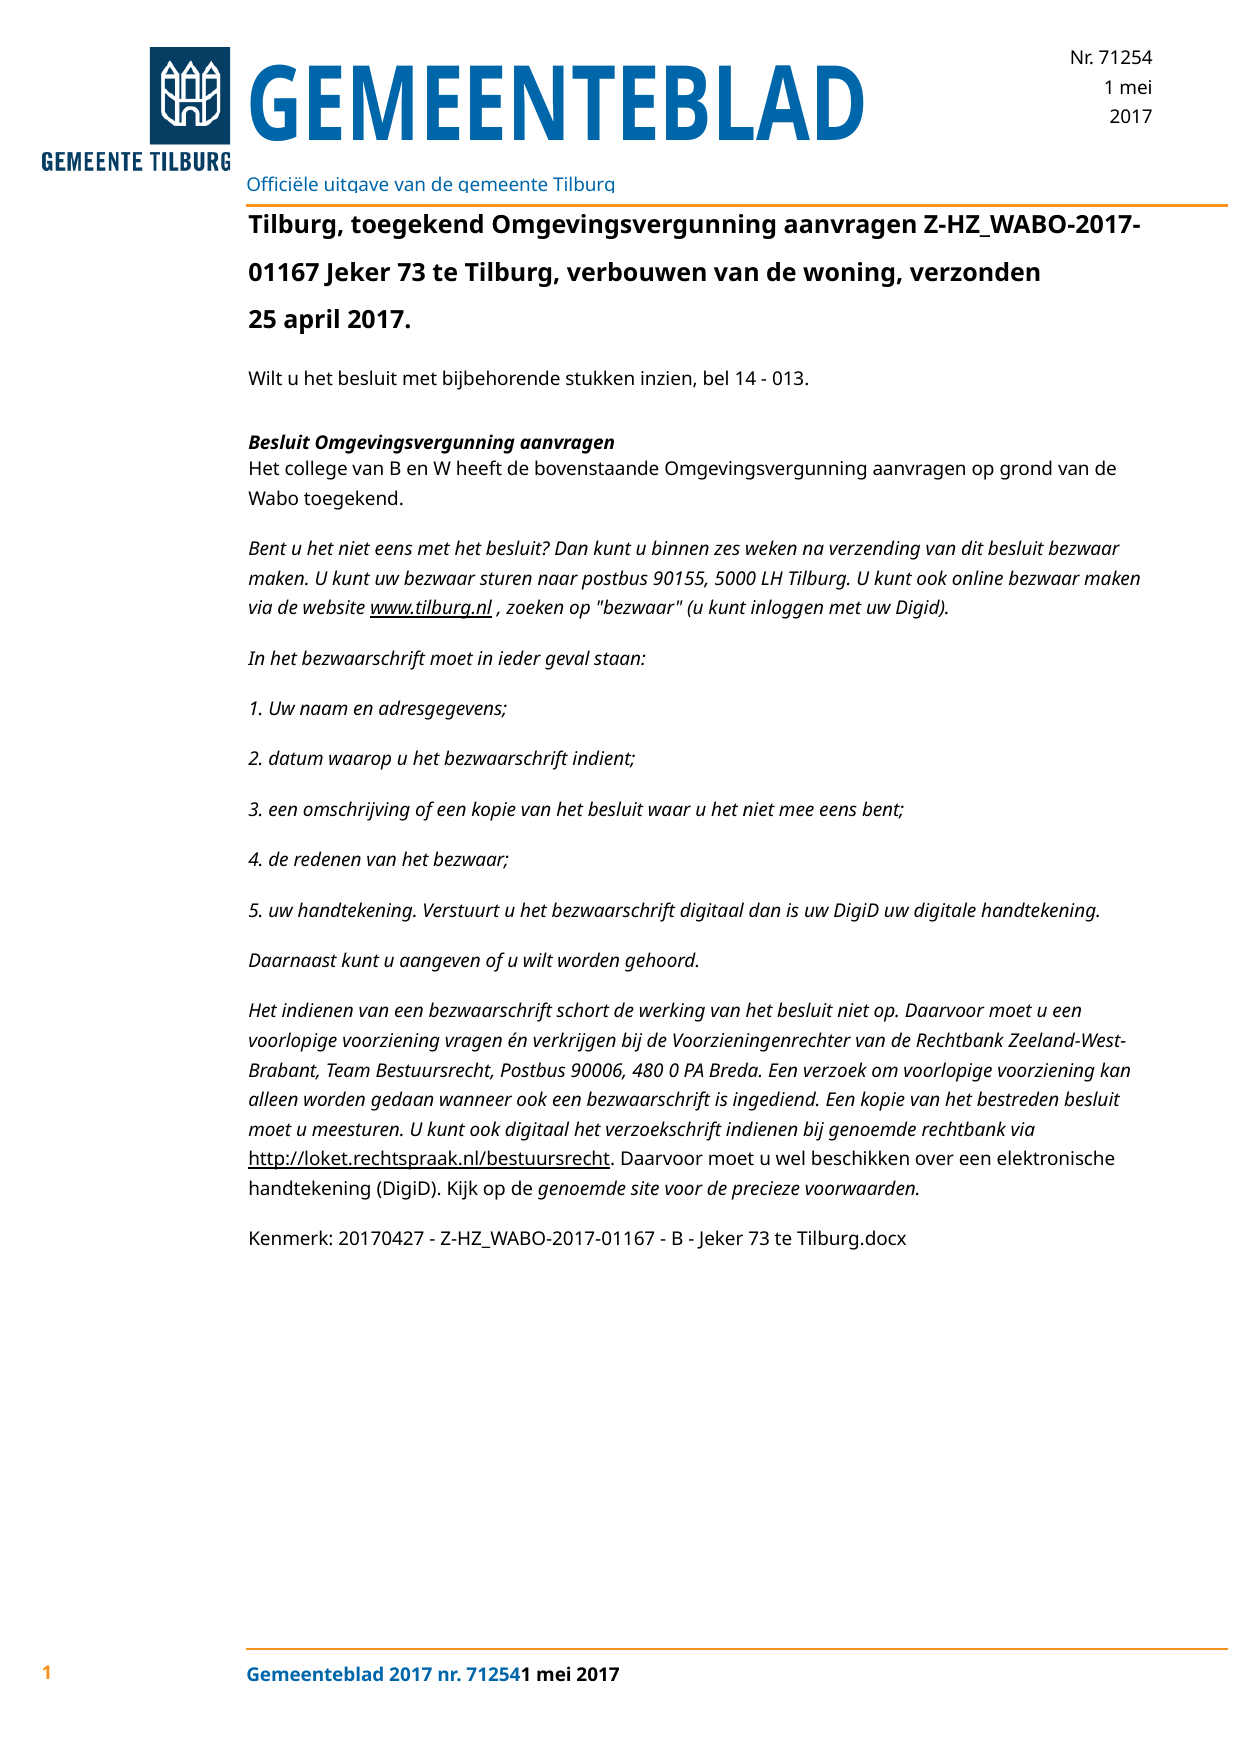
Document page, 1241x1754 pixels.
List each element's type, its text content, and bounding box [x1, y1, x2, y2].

text Het indienen van een bezwaarschrift schort de werking van het besluit niet op. Daarvoor moet u een voorlopige voorziening vragen én verkrijgen bij de Voorzieningenrechter van de Rechtbank Zeeland-West-Brabant, Team Bestuursrecht, Postbus 90006, 480 0 PA Breda. Een verzoek om voorlopige voorziening kan alleen worden gedaan wanneer ook een bezwaarschrift is ingediend. Een kopie van het bestreden besluit moet u meesturen. U kunt ook digitaal het verzoekschrift indienen bij genoemde rechtbank via http://loket.rechtspraak.nl/bestuursrecht. Daarvoor moet u wel beschikken over een elektronische handtekening (DigiD). Kijk op de genoemde site voor de precieze voorwaarden. [248, 998, 1152, 1201]
text 4. de redenen van het bezwaar; [248, 846, 1152, 872]
text Daarnaast kunt u aangeven of u wilt worden gehoord. [248, 947, 1152, 973]
text 2. datum waarop u het bezwaarschrift indient; [248, 746, 1152, 771]
text 5. uw handtekening. Verstuurt u het bezwaarschrift digitaal dan is uw DigiD uw digitale handtekening. [248, 897, 1152, 923]
text Bent u het niet eens met het besluit? Dan kunt u binnen zes weken na verzending van dit besluit bezwaar maken. U kunt uw bezwaar sturen naar postbus 90155, 5000 LH Tilburg. U kunt ook online bezwaar maken via de website www.tilburg.nl , zoeken op "bezwaar" (u kunt inloggen met uw Digid). [248, 535, 1152, 620]
text Tilburg, toegekend Omgevingsvergunning aanvragen Z-HZ_WABO-2017-01167 Jeker 73 te Tilburg, verbouwen van de woning, verzonden 25 april 2017. [248, 207, 1152, 336]
text Besluit Omgevingsvergunning aanvragen [248, 429, 1152, 455]
text Kenmerk: 20170427 - Z-HZ_WABO-2017-01167 - B - Jeker 73 te Tilburg.docx [248, 1226, 1152, 1251]
text 1. Uw naam en adresgegevens; [248, 695, 1152, 721]
picture [41, 47, 231, 172]
text Wilt u het besluit met bijbehorende stukken inzien, bel 14 - 013. [248, 366, 1152, 391]
text 3. een omschrijving of een kopie van het besluit waar u het niet mee eens bent; [248, 796, 1152, 822]
text Het college van B en W heeft de bovenstaande Omgevingsvergunning aanvragen op grond van de Wabo toegekend. [248, 455, 1152, 511]
text In het bezwaarschrift moet in ieder geval staan: [248, 645, 1152, 671]
